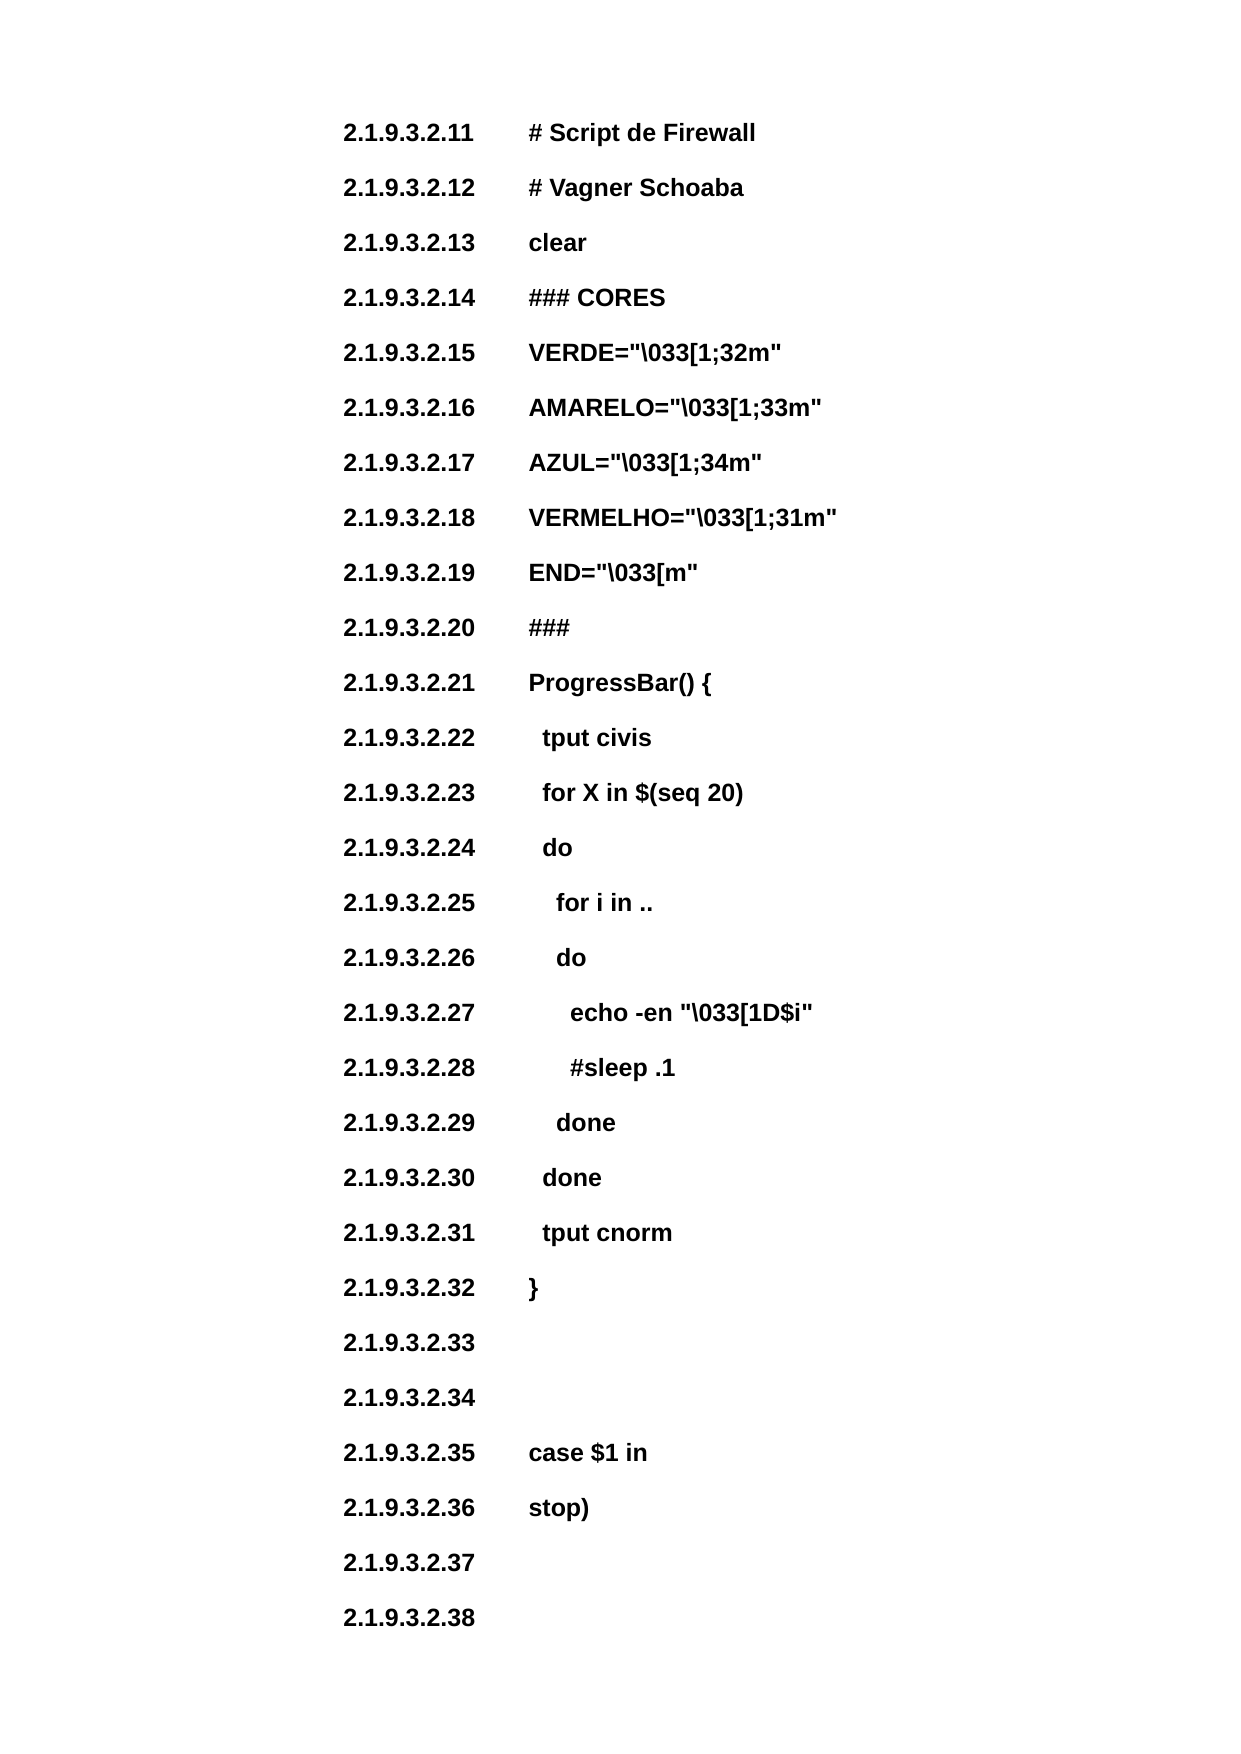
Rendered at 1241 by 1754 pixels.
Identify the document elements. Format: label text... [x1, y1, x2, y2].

list ### CORES [343, 283, 1122, 312]
list AMARELO="\033[1;33m" [343, 393, 1122, 422]
list done [343, 1163, 1122, 1192]
list do [343, 943, 1122, 972]
list case $1 in [343, 1438, 1122, 1467]
list echo -en "\033[1D$i" [343, 998, 1122, 1027]
list stop) [343, 1493, 1122, 1522]
list do [343, 833, 1122, 862]
list END="\033[m" [343, 558, 1122, 587]
list # Vagner Schoaba [343, 173, 1122, 202]
list for i in .. [343, 888, 1122, 917]
list tput civis [343, 723, 1122, 752]
list VERDE="\033[1;32m" [343, 338, 1122, 367]
list tput cnorm [343, 1218, 1122, 1247]
list for X in $(seq 20) [343, 778, 1122, 807]
list ### [343, 613, 1122, 642]
list #sleep .1 [343, 1053, 1122, 1082]
list clear [343, 228, 1122, 257]
list # Script de Firewall [343, 118, 1122, 147]
list done [343, 1108, 1122, 1137]
list } [343, 1273, 1122, 1302]
list ProgressBar() { [343, 668, 1122, 697]
list VERMELHO="\033[1;31m" [343, 503, 1122, 532]
list AZUL="\033[1;34m" [343, 448, 1122, 477]
